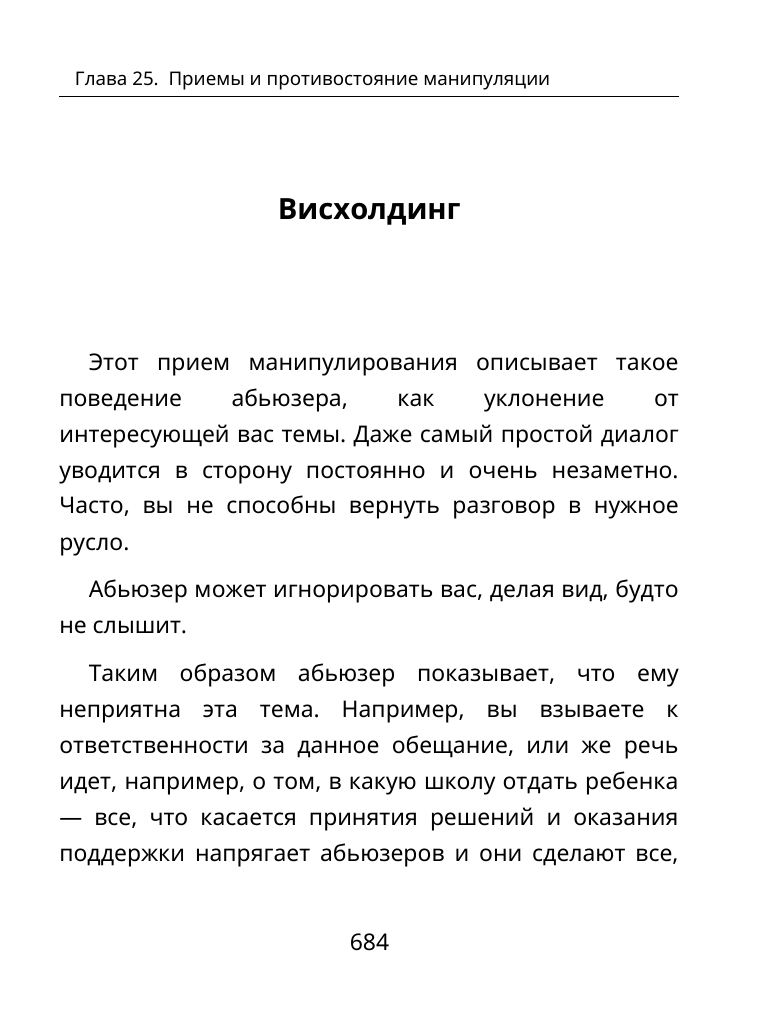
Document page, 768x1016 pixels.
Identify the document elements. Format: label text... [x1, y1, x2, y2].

subtitle Висхолдинг [59, 185, 679, 228]
text Таким образом абьюзер показывает, что ему неприятна эта тема. Например, вы взываете к ответственности за данное обещание, или же речь идет, например, о том, в какую школу отдать ребенка — все, что касается принятия решений и оказания поддержки напрягает абьюзеров и они сделают все, [59, 657, 679, 868]
text Абьюзер может игнорировать вас, делая вид, будто не слышит. [59, 573, 679, 640]
text Этот прием манипулирования описывает такое поведение абьюзера, как уклонение от интересующей вас темы. Даже самый простой диалог уводится в сторону постоянно и очень незаметно. Часто, вы не способны вернуть разговор в нужное русло. [59, 346, 679, 557]
